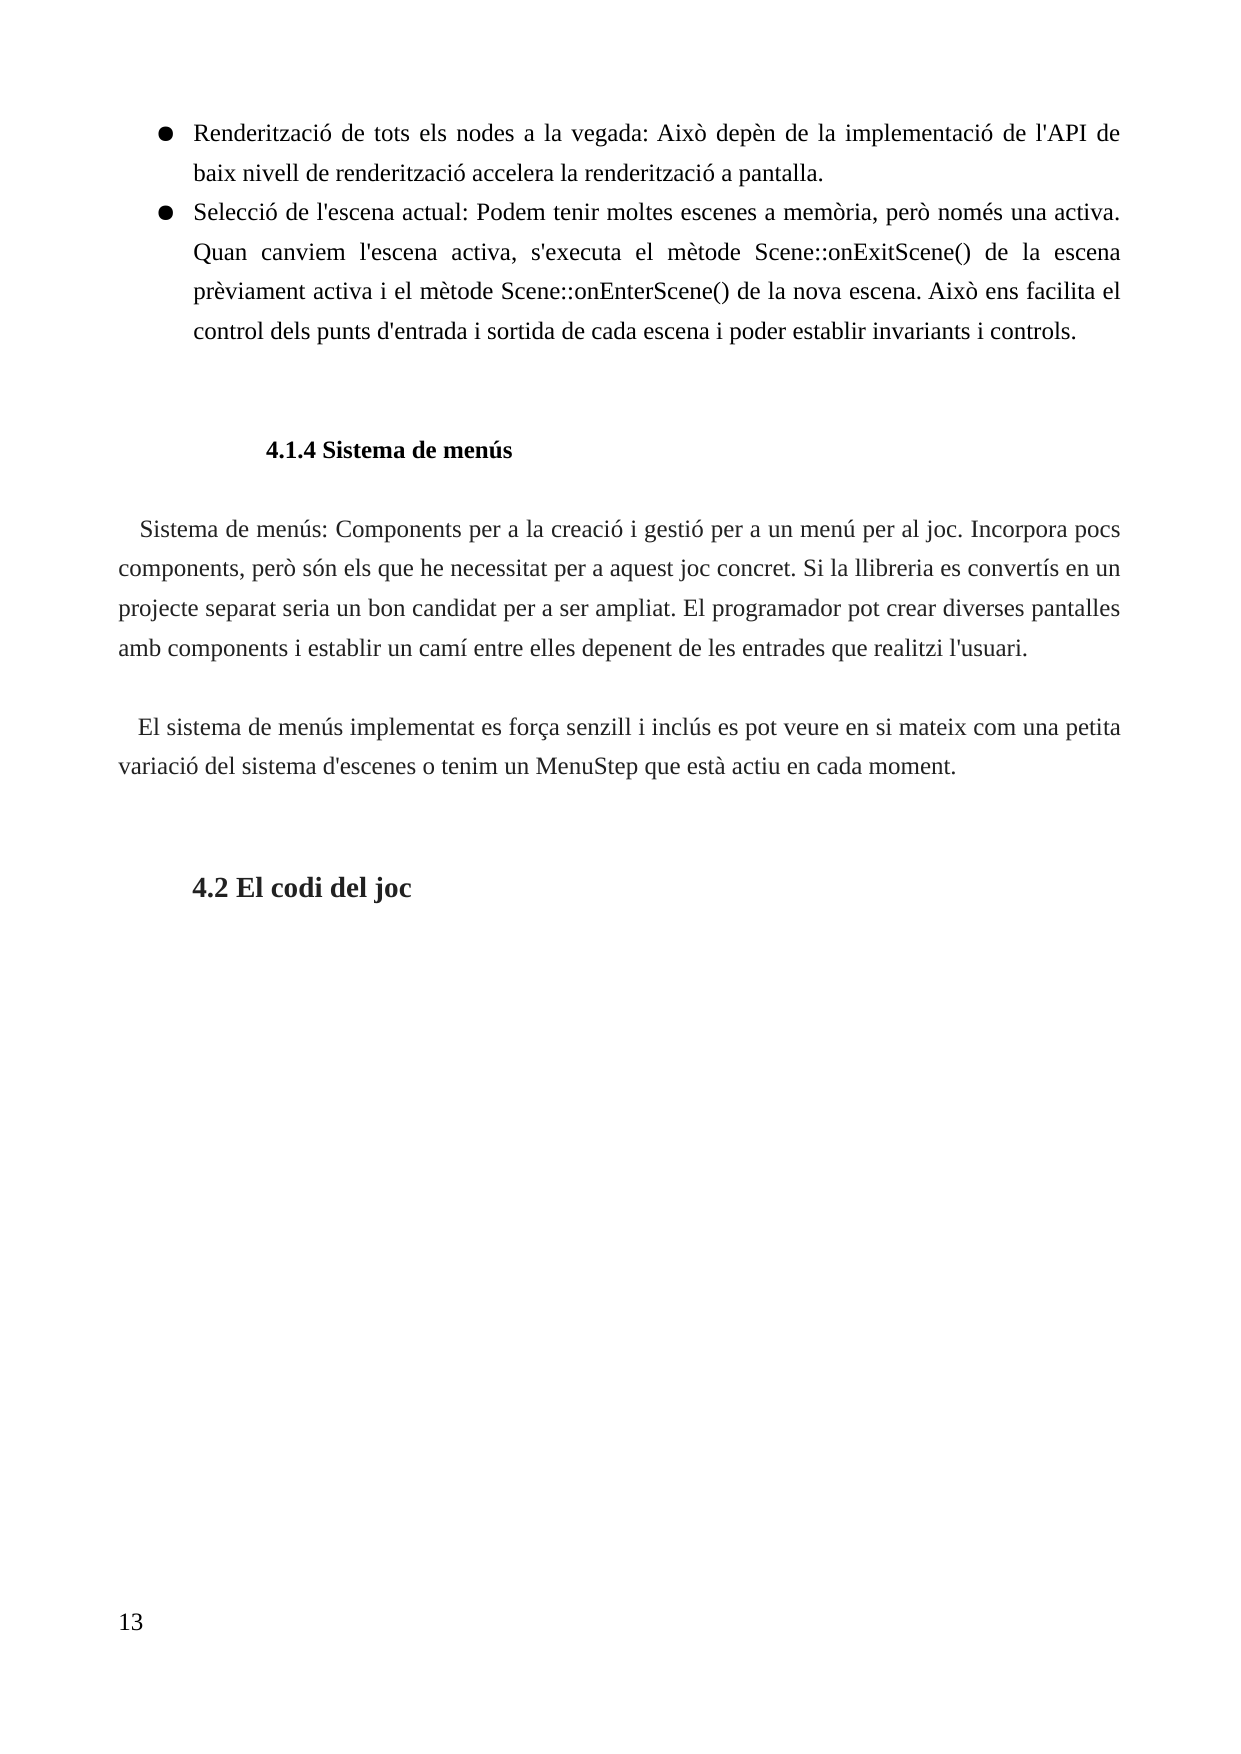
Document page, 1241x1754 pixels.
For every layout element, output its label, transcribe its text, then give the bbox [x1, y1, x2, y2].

list Renderització de tots els nodes a la vegada: Això depèn de la implementació de l'API de baix nivell de renderització accelera la renderització a pantalla. [156, 118, 1122, 186]
text El sistema de menús implementat es força senzill i inclús es pot veure en si mateix com una petita variació del sistema d'escenes o tenim un MenuStep que està actiu en cada moment. [118, 712, 1122, 780]
text Sistema de menús: Components per a la creació i gestió per a un menú per al joc. Incorpora pocs components, però són els que he necessitat per a aquest joc concret. Si la llibreria es convertís en un projecte separat seria un bon candidat per a ser ampliat. El programador pot crear diverses pantalles amb components i establir un camí entre elles depenent de les entrades que realitzi l'usuari. [118, 514, 1122, 661]
text 4.1.4 Sistema de menús [118, 435, 1122, 463]
text 4.2 El codi del joc [118, 870, 1122, 904]
list Selecció de l'escena actual: Podem tenir moltes escenes a memòria, però només una activa. Quan canviem l'escena activa, s'executa el mètode Scene::onExitScene() de la escena prèviament activa i el mètode Scene::onEnterScene() de la nova escena. Això ens facilita el control dels punts d'entrada i sortida de cada escena i poder establir invariants i controls. [156, 197, 1122, 345]
